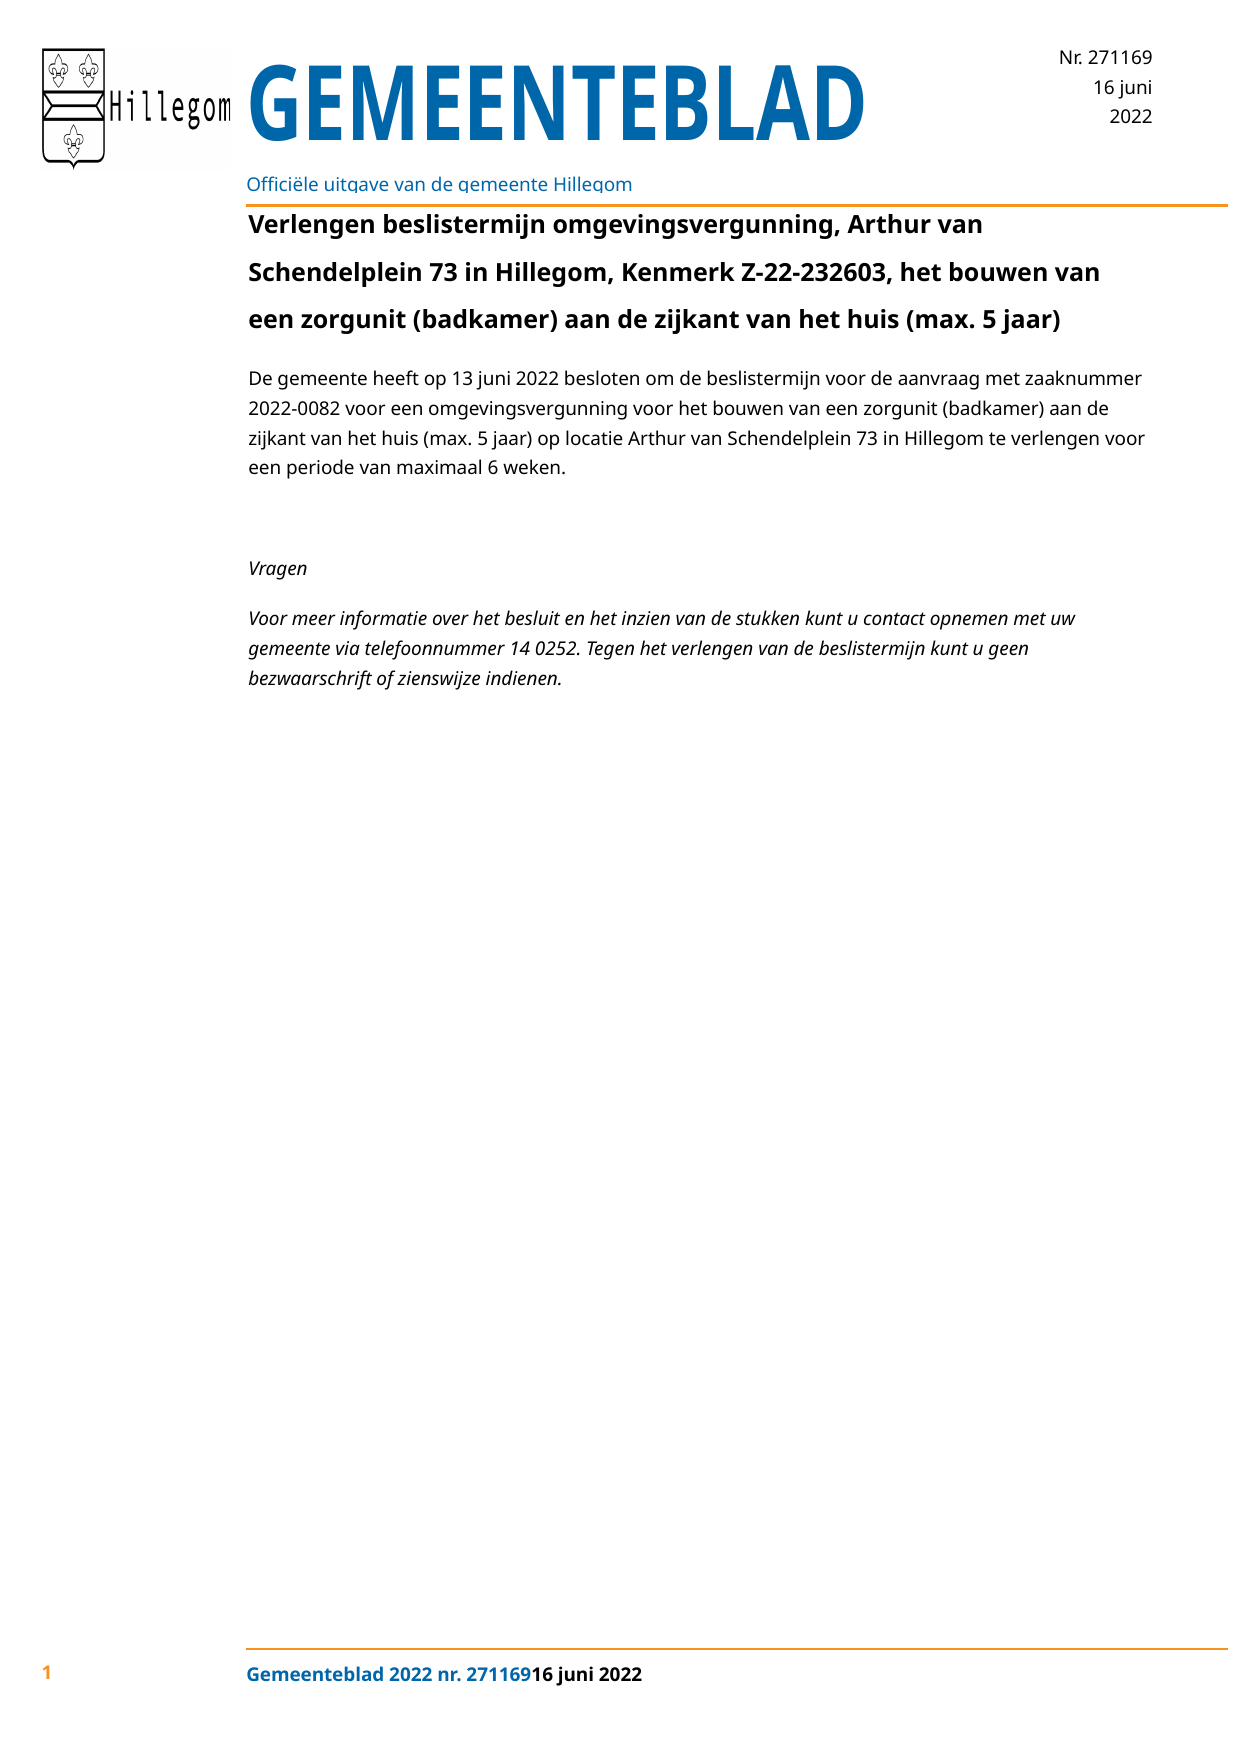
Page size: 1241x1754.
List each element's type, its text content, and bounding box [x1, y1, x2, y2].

picture [41, 47, 231, 172]
text Verlengen beslistermijn omgevingsvergunning, Arthur van Schendelplein 73 in Hillegom, Kenmerk Z-22-232603, het bouwen van een zorgunit (badkamer) aan de zijkant van het huis (max. 5 jaar) [248, 207, 1152, 336]
text Vragen [248, 555, 1152, 581]
text Voor meer informatie over het besluit en het inzien van de stukken kunt u contact opnemen met uw gemeente via telefoonnummer 14 0252. Tegen het verlengen van de beslistermijn kunt u geen bezwaarschrift of zienswijze indienen. [248, 606, 1152, 690]
text De gemeente heeft op 13 juni 2022 besloten om de beslistermijn voor de aanvraag met zaaknummer 2022-0082 voor een omgevingsvergunning voor het bouwen van een zorgunit (badkamer) aan de zijkant van het huis (max. 5 jaar) op locatie Arthur van Schendelplein 73 in Hillegom te verlengen voor een periode van maximaal 6 weken. [248, 366, 1152, 480]
